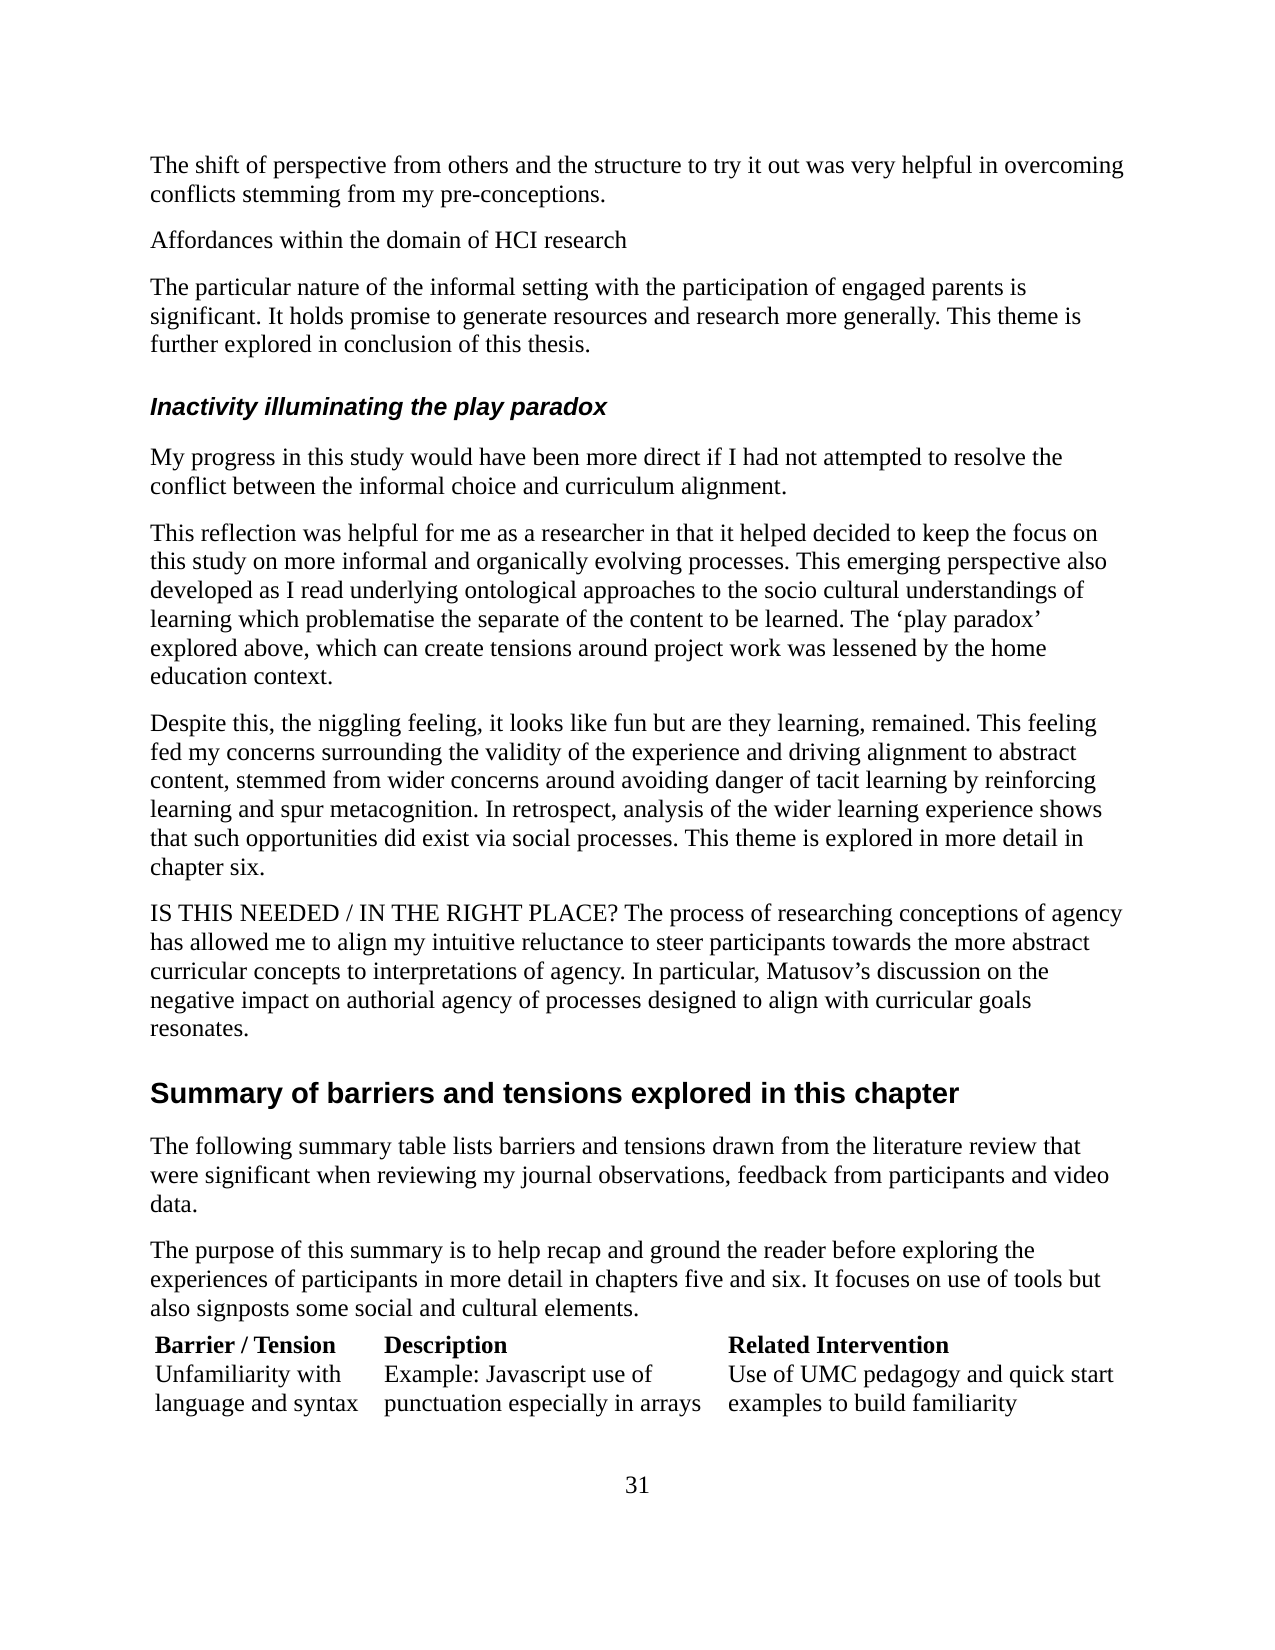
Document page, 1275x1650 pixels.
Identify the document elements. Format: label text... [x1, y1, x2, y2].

subtitle Summary of barriers and tensions explored in this chapter [150, 1076, 1125, 1110]
table_cell Example: Javascript use of punctuation especially in arrays [379, 1359, 723, 1417]
text The purpose of this summary is to help recap and ground the reader before exploring the experiences of participants in more detail in chapters five and six. It focuses on use of tools but also signposts some social and cultural elements. [150, 1235, 1125, 1322]
table_cell Unfamiliarity with language and syntax [150, 1359, 379, 1417]
text Affordances within the domain of HCI research [150, 225, 1125, 254]
text The following summary table lists barriers and tensions drawn from the literature review that were significant when reviewing my journal observations, feedback from participants and video data. [150, 1131, 1125, 1217]
text IS THIS NEEDED / IN THE RIGHT PLACE? The process of researching conceptions of agency has allowed me to align my intuitive reluctance to steer participants towards the more abstract curricular concepts to interpretations of agency. In particular, Matusov’s discussion on the negative impact on authorial agency of processes designed to align with curricular goals resonates. [150, 898, 1125, 1042]
text The particular nature of the informal setting with the participation of engaged parents is significant. It holds promise to generate resources and research more generally. This theme is further explored in conclusion of this thesis. [150, 272, 1125, 358]
table_cell Use of UMC pedagogy and quick start examples to build familiarity [724, 1359, 1125, 1417]
text The shift of perspective from others and the structure to try it out was very helpful in overcoming conflicts stemming from my pre-conceptions. [150, 150, 1125, 207]
subtitle Inactivity illuminating the play paradox [150, 392, 1125, 421]
text This reflection was helpful for me as a researcher in that it helped decided to keep the focus on this study on more informal and organically evolving processes. This emerging perspective also developed as I read underlying ontological approaches to the socio cultural understandings of learning which problematise the separate of the content to be learned. The ‘play paradox’ explored above, which can create tensions around project work was lessened by the home education context. [150, 518, 1125, 690]
table_header Barrier / Tension [150, 1331, 379, 1359]
text My progress in this study would have been more direct if I had not attempted to resolve the conflict between the informal choice and curriculum alignment. [150, 442, 1125, 500]
table_header Description [379, 1331, 723, 1359]
table_header Related Intervention [724, 1331, 1125, 1359]
text Despite this, the niggling feeling, it looks like fun but are they learning, remained. This feeling fed my concerns surrounding the validity of the experience and driving alignment to abstract content, stemmed from wider concerns around avoiding danger of tacit learning by reinforcing learning and spur metacognition. In retrospect, analysis of the wider learning experience shows that such opportunities did exist via social processes. This theme is explored in more detail in chapter six. [150, 708, 1125, 881]
